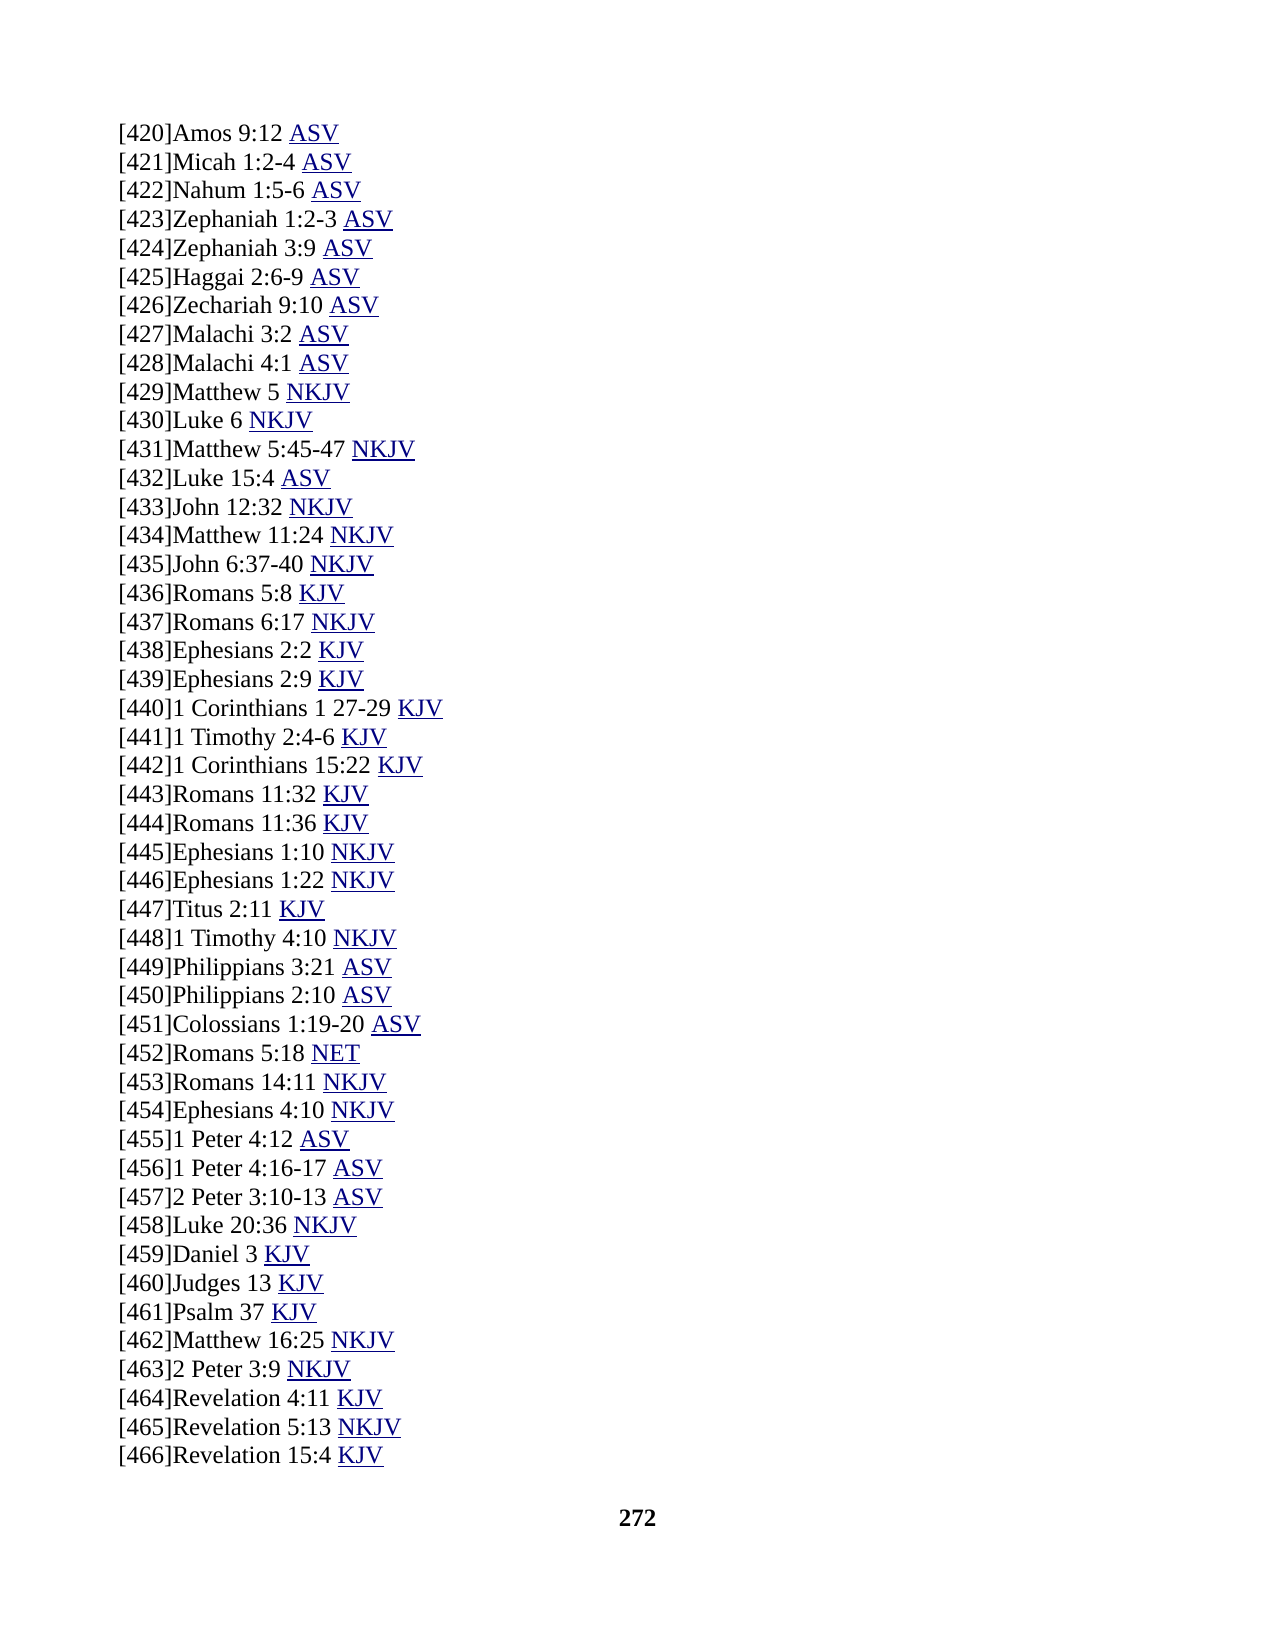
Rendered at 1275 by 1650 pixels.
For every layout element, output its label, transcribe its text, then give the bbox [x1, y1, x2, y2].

text 1 Corinthians 15:22 KJV [118, 751, 1157, 779]
text Ephesians 1:22 NKJV [118, 866, 1157, 894]
text Ephesians 2:2 KJV [118, 636, 1157, 664]
text Matthew 5 NKJV [118, 377, 1157, 406]
text Romans 11:36 KJV [118, 808, 1157, 837]
text Matthew 11:24 NKJV [118, 521, 1157, 549]
text Romans 5:8 KJV [118, 578, 1157, 607]
text Romans 14:11 NKJV [118, 1067, 1157, 1096]
text Revelation 15:4 KJV [118, 1441, 1157, 1469]
text 1 Timothy 4:10 NKJV [118, 923, 1157, 952]
text 2 Peter 3:10-13 ASV [118, 1182, 1157, 1211]
text Philippians 3:21 ASV [118, 952, 1157, 981]
text Titus 2:11 KJV [118, 894, 1157, 923]
text Ephesians 4:10 NKJV [118, 1096, 1157, 1124]
text Daniel 3 KJV [118, 1239, 1157, 1268]
text Luke 20:36 NKJV [118, 1211, 1157, 1239]
text Zechariah 9:10 ASV [118, 291, 1157, 319]
text 1 Peter 4:16-17 ASV [118, 1153, 1157, 1182]
text Romans 11:32 KJV [118, 779, 1157, 808]
text Romans 5:18 NET [118, 1038, 1157, 1067]
text Haggai 2:6-9 ASV [118, 262, 1157, 291]
text Romans 6:17 NKJV [118, 607, 1157, 636]
text Luke 15:4 ASV [118, 463, 1157, 492]
text Matthew 16:25 NKJV [118, 1326, 1157, 1354]
text 1 Peter 4:12 ASV [118, 1124, 1157, 1153]
text 2 Peter 3:9 NKJV [118, 1354, 1157, 1383]
text 1 Corinthians 1 27-29 KJV [118, 693, 1157, 722]
text Philippians 2:10 ASV [118, 981, 1157, 1009]
text Amos 9:12 ASV [118, 118, 1157, 147]
text Malachi 3:2 ASV [118, 319, 1157, 348]
text Malachi 4:1 ASV [118, 348, 1157, 377]
text John 6:37-40 NKJV [118, 549, 1157, 578]
text Nahum 1:5-6 ASV [118, 176, 1157, 204]
text Revelation 4:11 KJV [118, 1383, 1157, 1412]
text 1 Timothy 2:4-6 KJV [118, 722, 1157, 751]
text Psalm 37 KJV [118, 1297, 1157, 1326]
text John 12:32 NKJV [118, 492, 1157, 521]
text Matthew 5:45-47 NKJV [118, 434, 1157, 463]
text Revelation 5:13 NKJV [118, 1412, 1157, 1441]
text Ephesians 1:10 NKJV [118, 837, 1157, 866]
text Luke 6 NKJV [118, 406, 1157, 434]
text Zephaniah 3:9 ASV [118, 233, 1157, 262]
text Zephaniah 1:2-3 ASV [118, 204, 1157, 233]
text Colossians 1:19-20 ASV [118, 1009, 1157, 1038]
text Judges 13 KJV [118, 1268, 1157, 1297]
text Ephesians 2:9 KJV [118, 664, 1157, 693]
text Micah 1:2-4 ASV [118, 147, 1157, 176]
